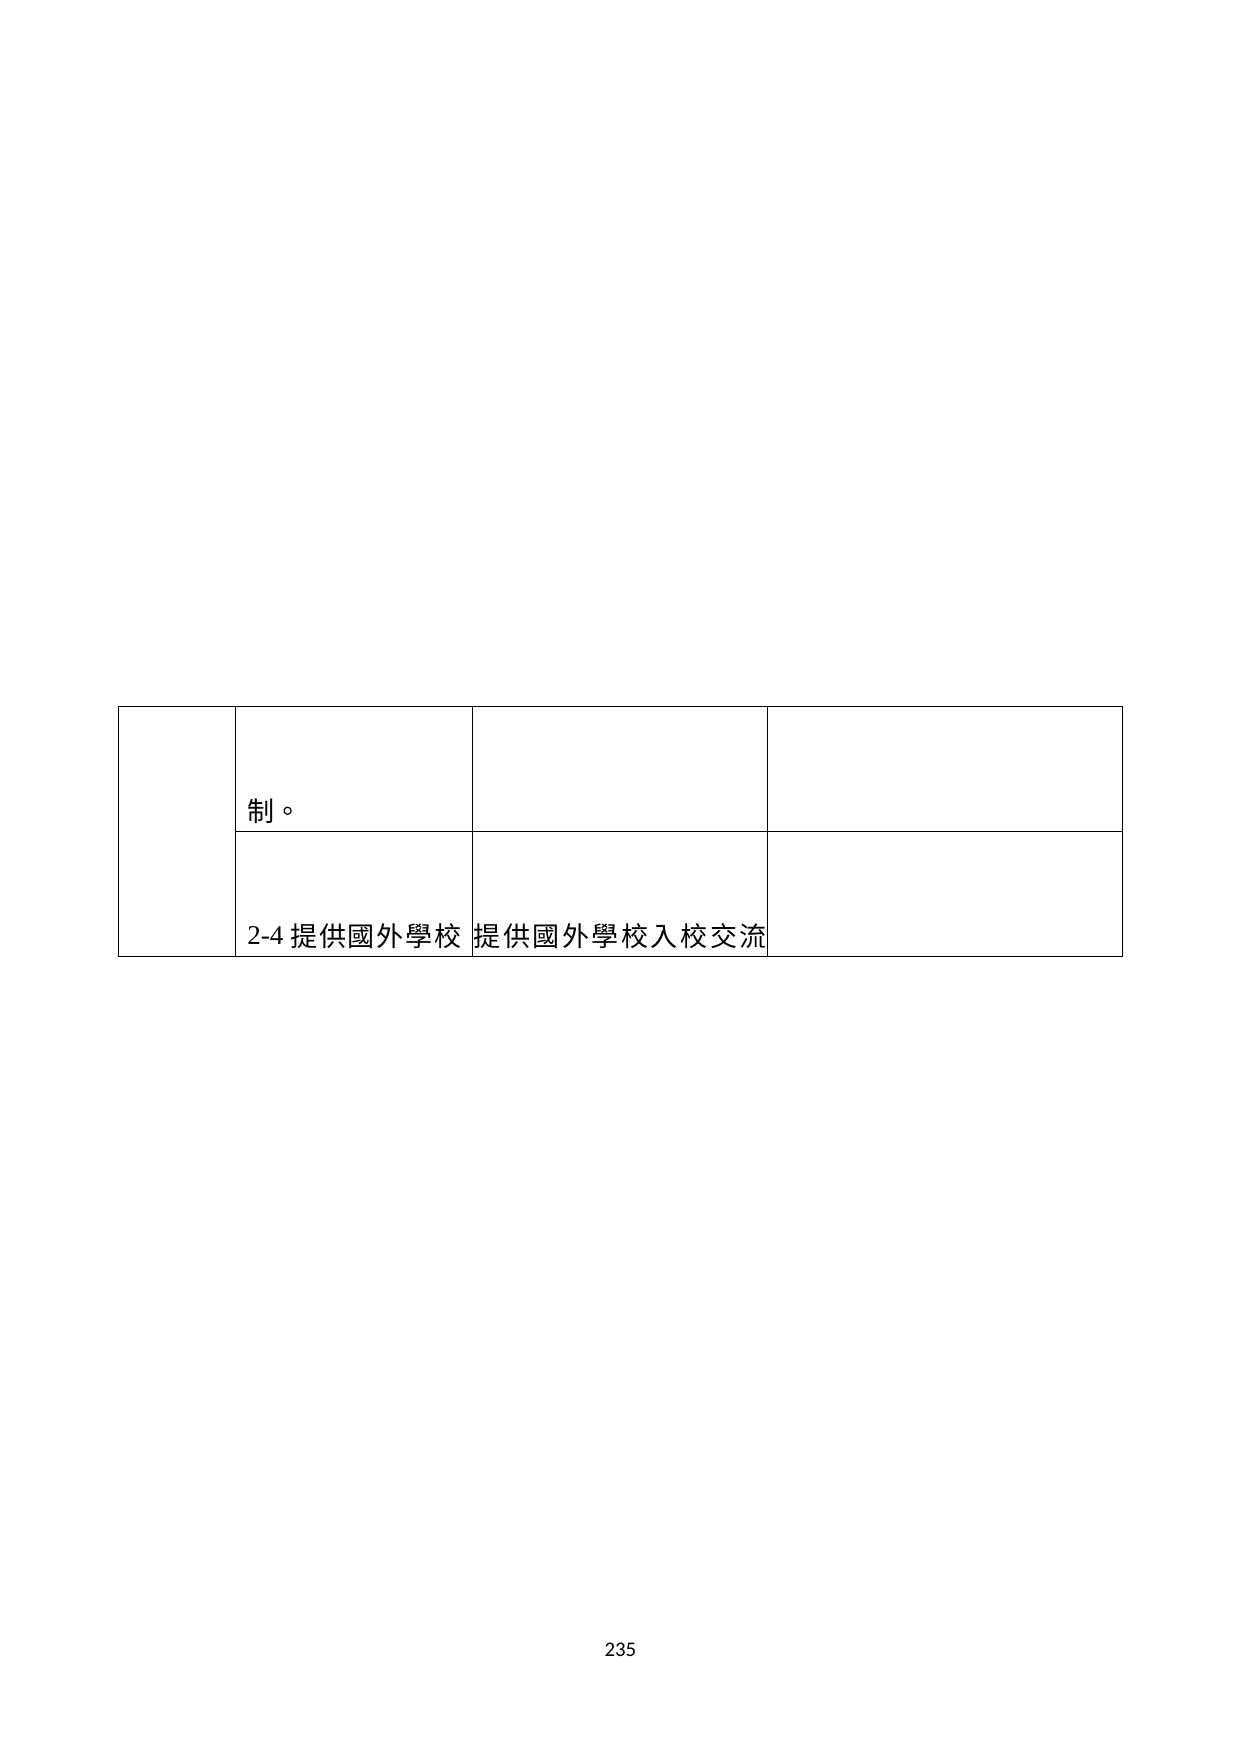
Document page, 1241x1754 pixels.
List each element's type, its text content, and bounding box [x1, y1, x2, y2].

table_cell [473, 707, 767, 831]
table_cell [768, 707, 1122, 831]
table_cell [119, 707, 235, 956]
table_cell 制。 [236, 707, 472, 831]
table_cell [768, 832, 1122, 956]
table_cell 提供國外學校入校交流 [473, 832, 767, 956]
table_cell 2-4提供國外學校 [236, 832, 472, 956]
